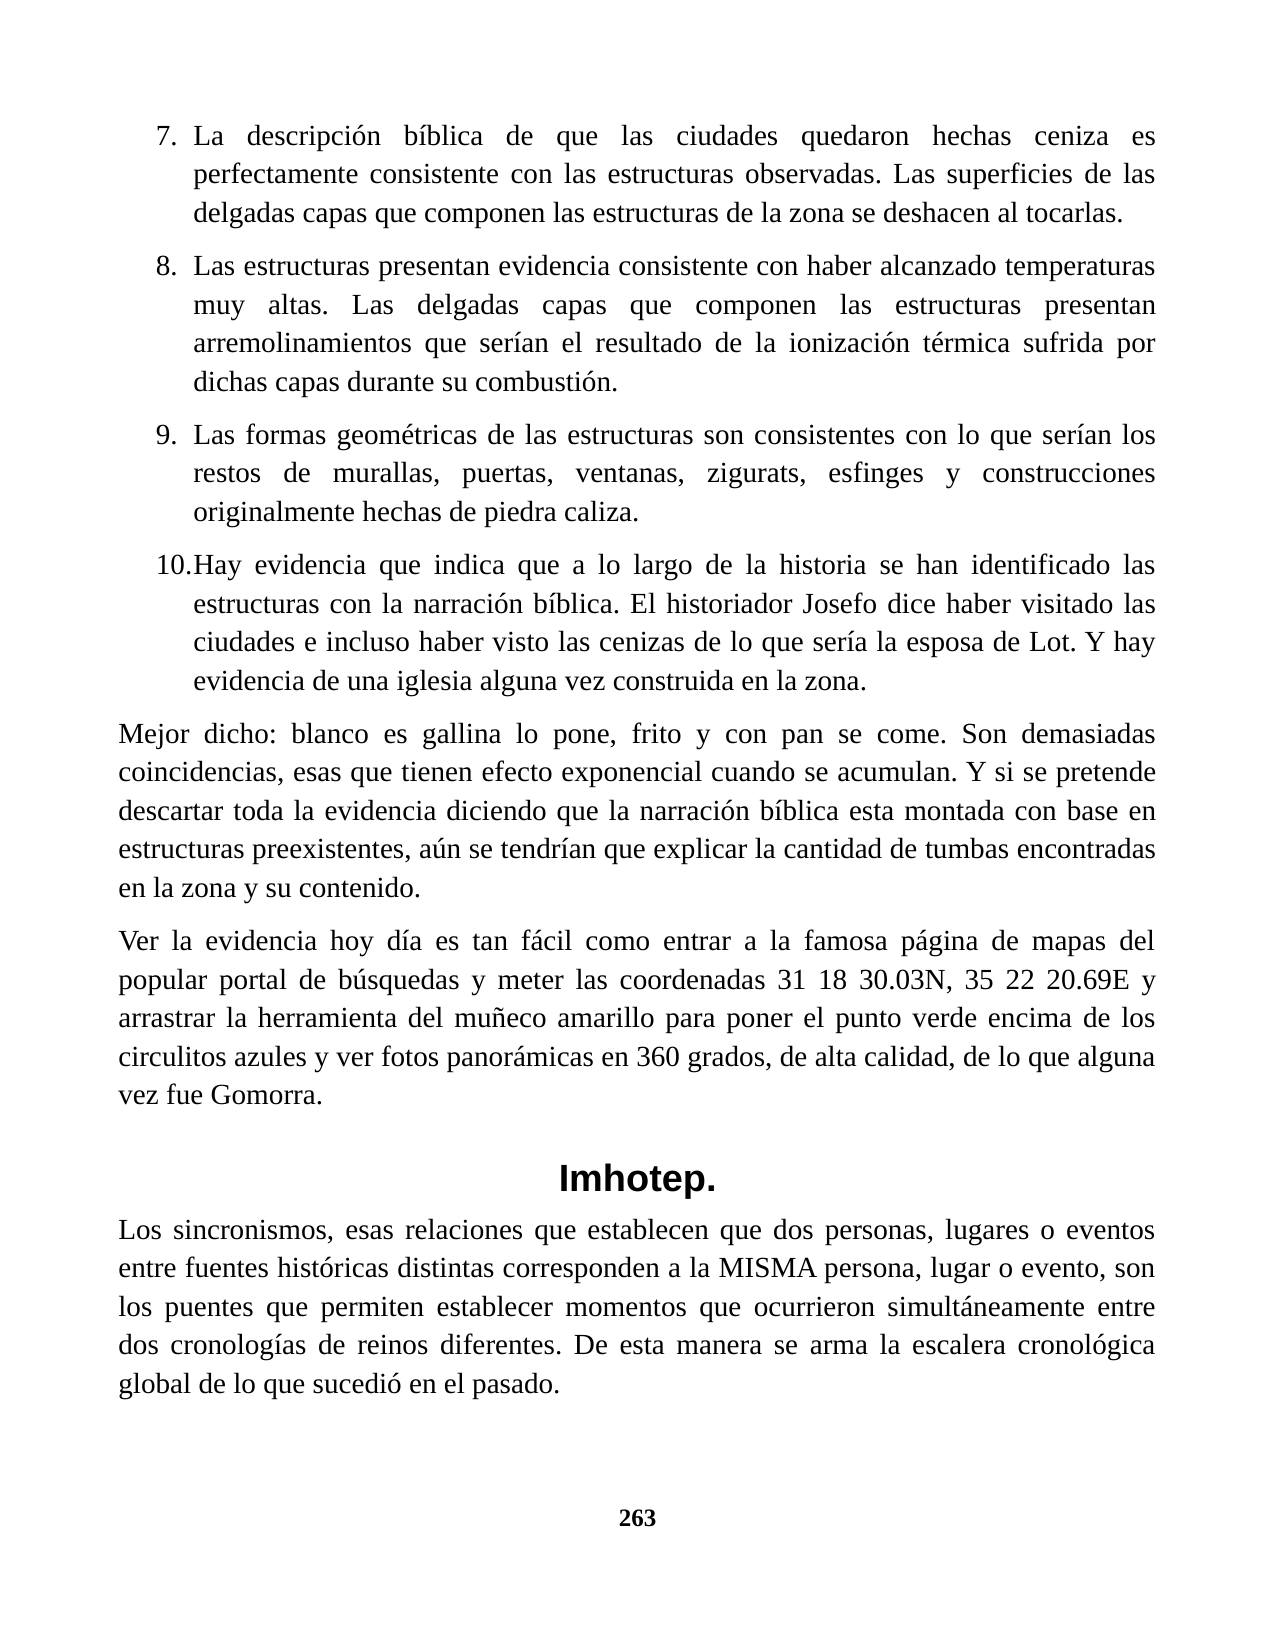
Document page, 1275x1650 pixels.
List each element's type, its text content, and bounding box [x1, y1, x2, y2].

list La descripción bíblica de que las ciudades quedaron hechas ceniza es perfectamente consistente con las estructuras observadas. Las superficies de las delgadas capas que componen las estructuras de la zona se deshacen al tocarlas. [156, 118, 1157, 229]
list Las estructuras presentan evidencia consistente con haber alcanzado temperaturas muy altas. Las delgadas capas que componen las estructuras presentan arremolinamientos que serían el resultado de la ionización térmica sufrida por dichas capas durante su combustión. [156, 248, 1157, 397]
list Hay evidencia que indica que a lo largo de la historia se han identificado las estructuras con la narración bíblica. El historiador Josefo dice haber visitado las ciudades e incluso haber visto las cenizas de lo que sería la esposa de Lot. Y hay evidencia de una iglesia alguna vez construida en la zona. [156, 547, 1157, 696]
subtitle Imhotep. [118, 1156, 1157, 1199]
text Mejor dicho: blanco es gallina lo pone, frito y con pan se come. Son demasiadas coincidencias, esas que tienen efecto exponencial cuando se acumulan. Y si se pretende descartar toda la evidencia diciendo que la narración bíblica esta montada con base en estructuras preexistentes, aún se tendrían que explicar la cantidad de tumbas encontradas en la zona y su contenido. [118, 716, 1157, 904]
text Ver la evidencia hoy día es tan fácil como entrar a la famosa página de mapas del popular portal de búsquedas y meter las coordenadas 31 18 30.03N, 35 22 20.69E y arrastrar la herramienta del muñeco amarillo para poner el punto verde encima de los circulitos azules y ver fotos panorámicas en 360 grados, de alta calidad, de lo que alguna vez fue Gomorra. [118, 923, 1157, 1111]
list Las formas geométricas de las estructuras son consistentes con lo que serían los restos de murallas, puertas, ventanas, zigurats, esfinges y construcciones originalmente hechas de piedra caliza. [156, 417, 1157, 528]
text Los sincronismos, esas relaciones que establecen que dos personas, lugares o eventos entre fuentes históricas distintas corresponden a la MISMA persona, lugar o evento, son los puentes que permiten establecer momentos que ocurrieron simultáneamente entre dos cronologías de reinos diferentes. De esta manera se arma la escalera cronológica global de lo que sucedió en el pasado. [118, 1212, 1157, 1399]
